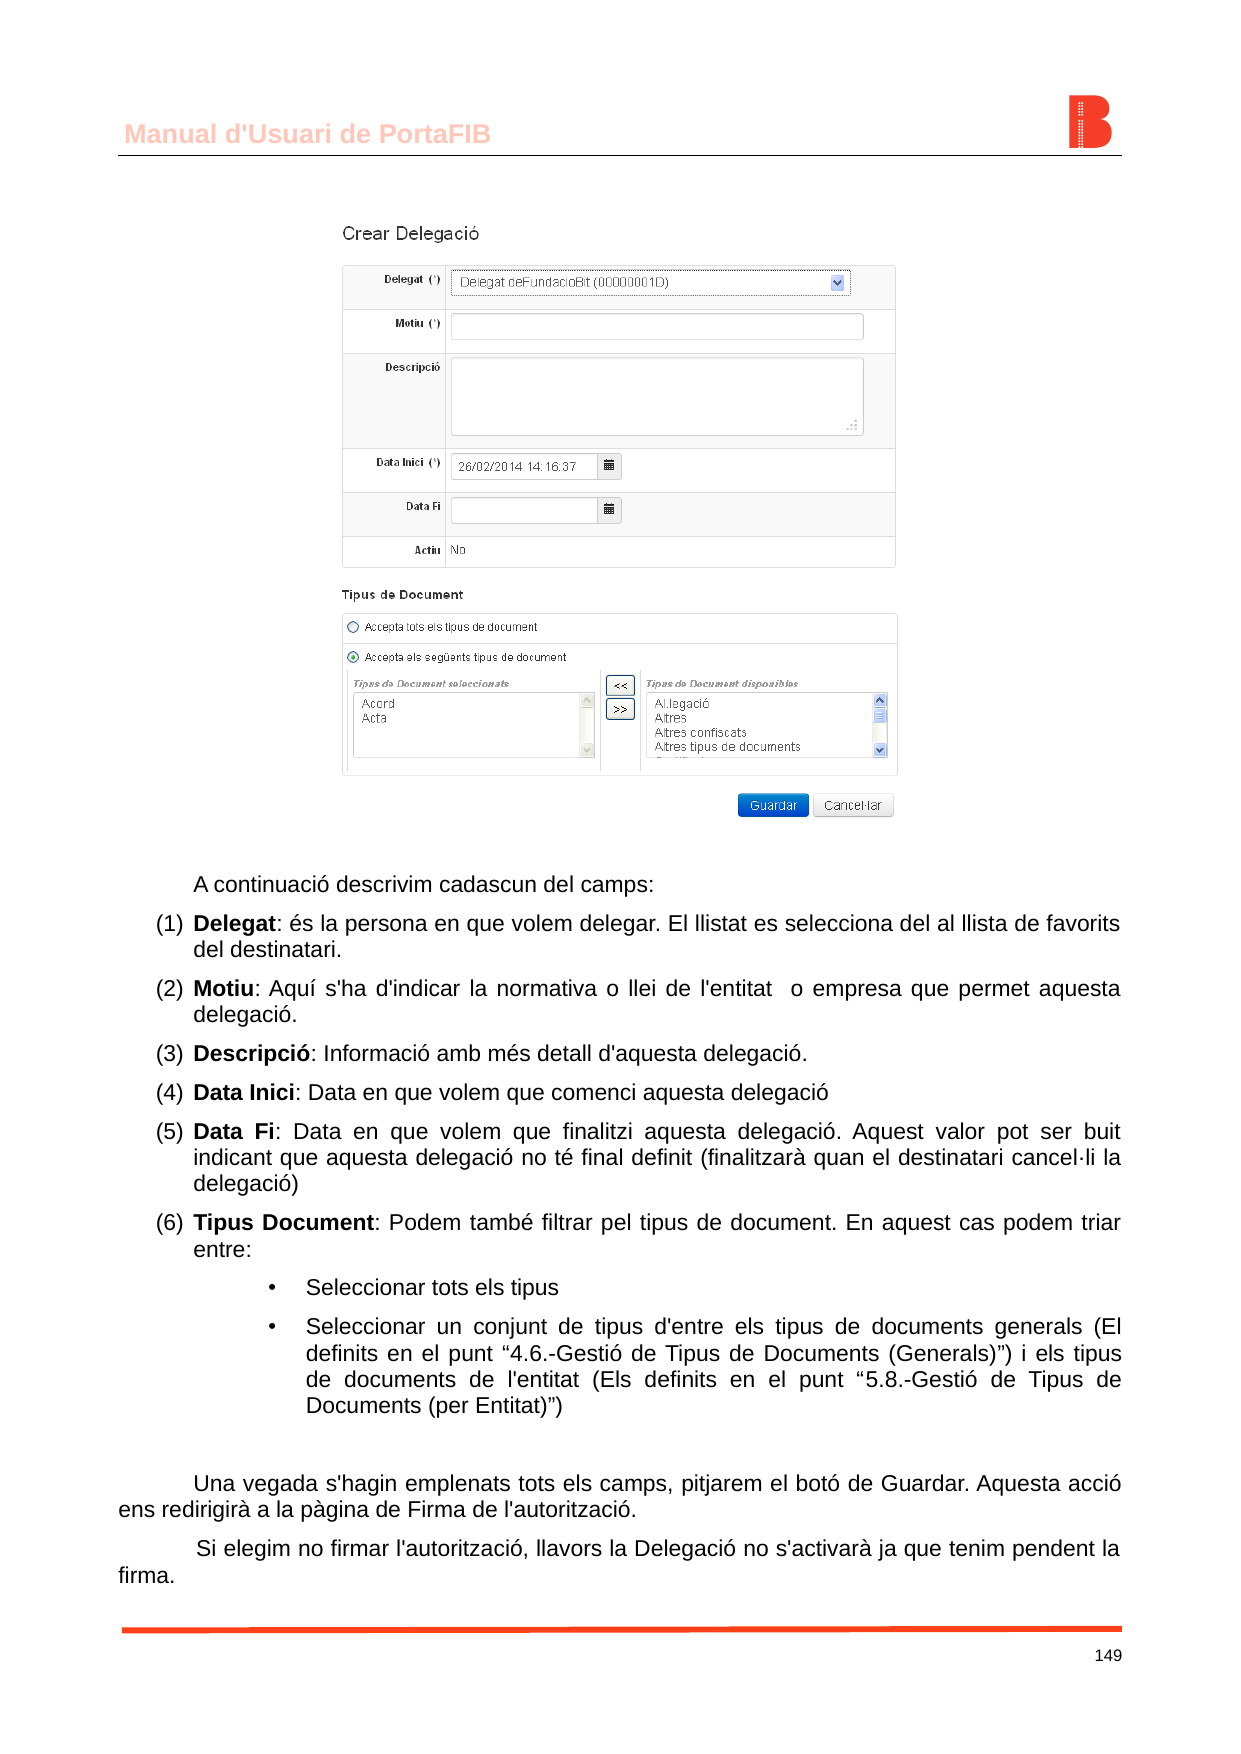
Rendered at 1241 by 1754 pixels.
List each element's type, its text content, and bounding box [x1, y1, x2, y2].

list Seleccionar un conjunt de tipus d'entre els tipus de documents generals (El definits en el punt “4.6.-Gestió de Tipus de Documents (Generals)”) i els tipus de documents de l'entitat (Els definits en el punt “5.8.-Gestió de Tipus de Documents (per Entitat)”) [268, 1313, 1122, 1419]
list Motiu: Aquí s'ha d'indicar la normativa o llei de l'entitat o empresa que permet aquesta delegació. [156, 975, 1122, 1027]
text Una vegada s'hagin emplenats tots els camps, pitjarem el botó de Guardar. Aquesta acció ens redirigirà a la pàgina de Firma de l'autorització. [118, 1470, 1122, 1523]
list Data Inici: Data en que volem que comenci aquesta delegació [156, 1079, 1122, 1105]
text A continuació descrivim cadascun del camps: [118, 871, 1122, 897]
list Tipus Document: Podem també filtrar pel tipus de document. En aquest cas podem triar entre: [156, 1209, 1122, 1262]
list Seleccionar tots els tipus [268, 1274, 1122, 1301]
text Si elegim no firmar l'autorització, llavors la Delegació no s'activarà ja que tenim pendent la firma. [118, 1535, 1122, 1588]
list Descripció: Informació amb més detall d'aquesta delegació. [156, 1040, 1122, 1066]
list Delegat: és la persona en que volem delegar. El llistat es selecciona del al llista de favorits del destinatari. [156, 909, 1122, 962]
picture [328, 215, 912, 820]
list Data Fi: Data en que volem que finalitzi aquesta delegació. Aquest valor pot ser buit indicant que aquesta delegació no té final definit (finalitzarà quan el destinatari cancel·li la delegació) [156, 1118, 1122, 1197]
picture [1063, 94, 1117, 150]
